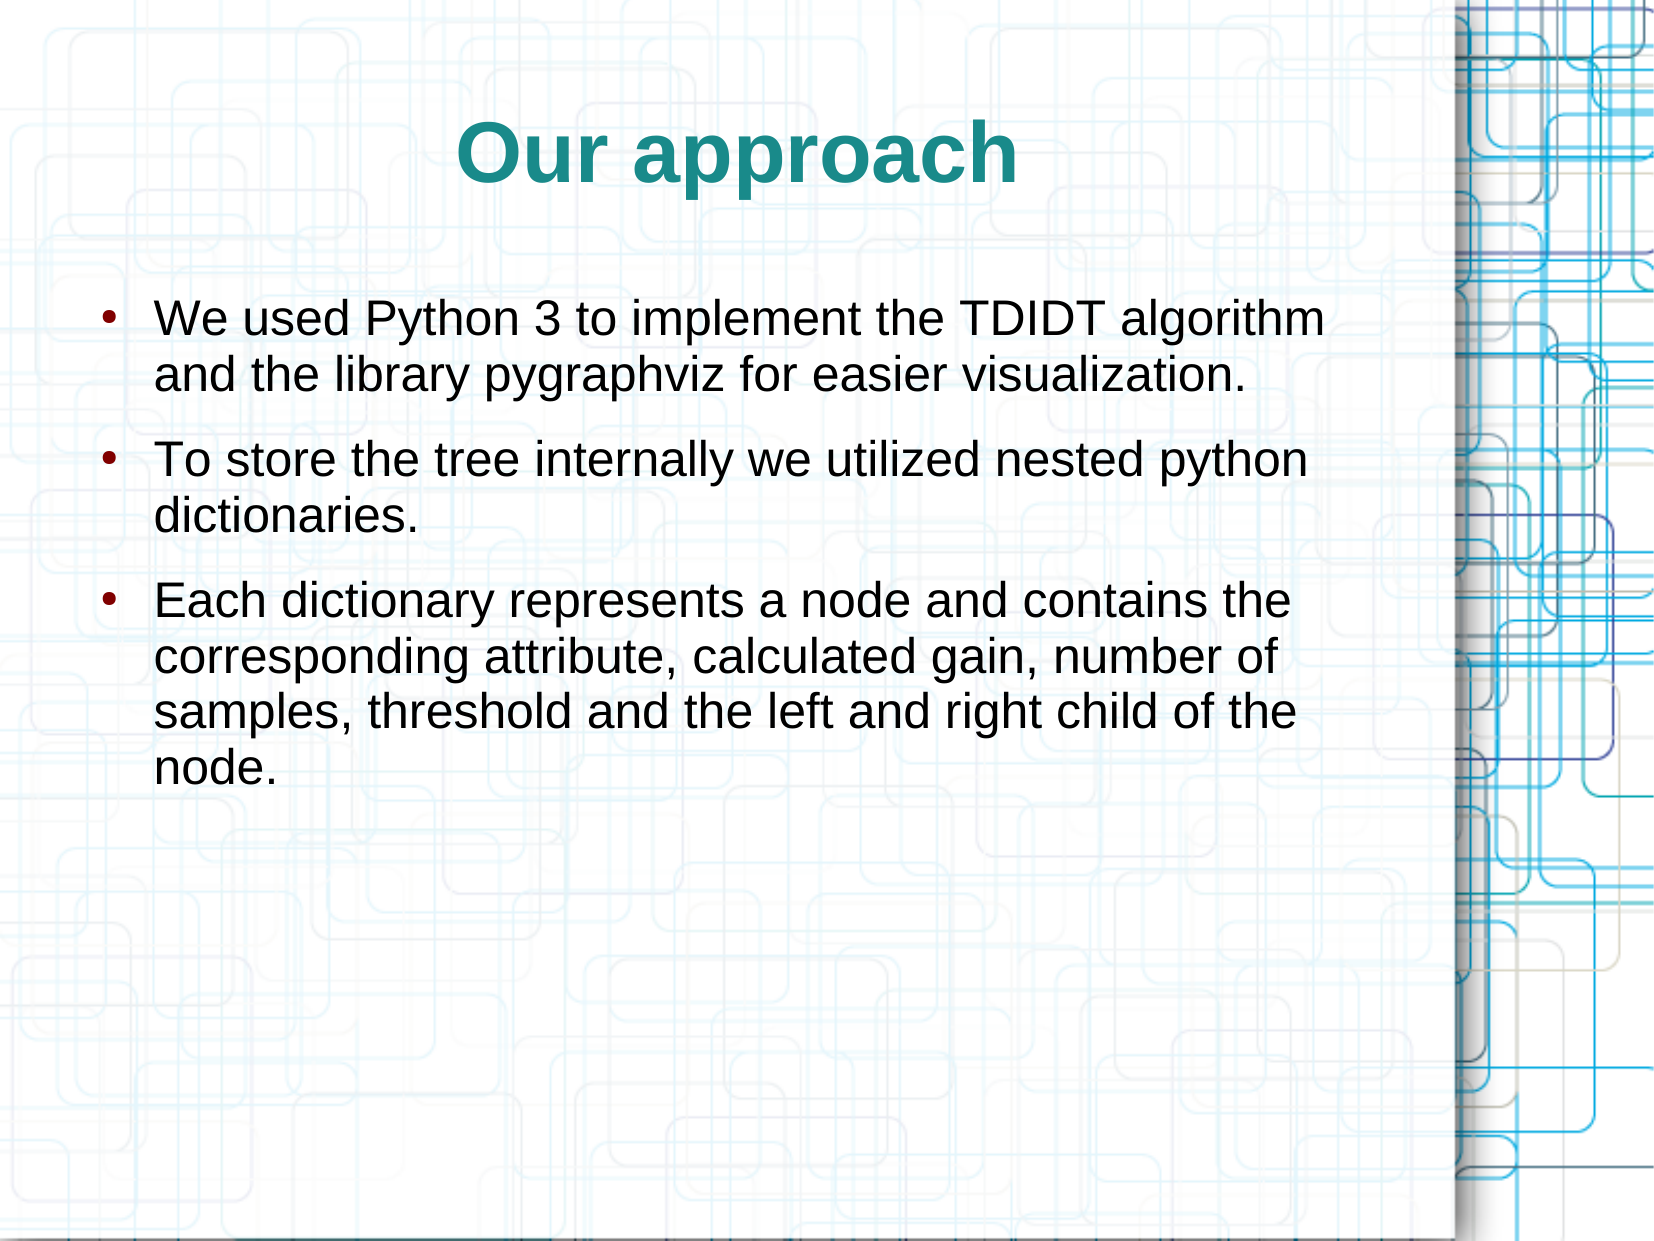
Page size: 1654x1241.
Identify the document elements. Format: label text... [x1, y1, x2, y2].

picture [0, 0, 1654, 1241]
title Our approach [59, 49, 1418, 257]
list We used Python 3 to implement the TDIDT algorithm and the library pygraphviz for easier visualization. To store the tree internally we utilized nested python dictionaries. Each dictionary represents a node and contains the corresponding attribute, calculated gain, number of samples, threshold and the left and right child of the node. [82, 290, 1418, 1010]
